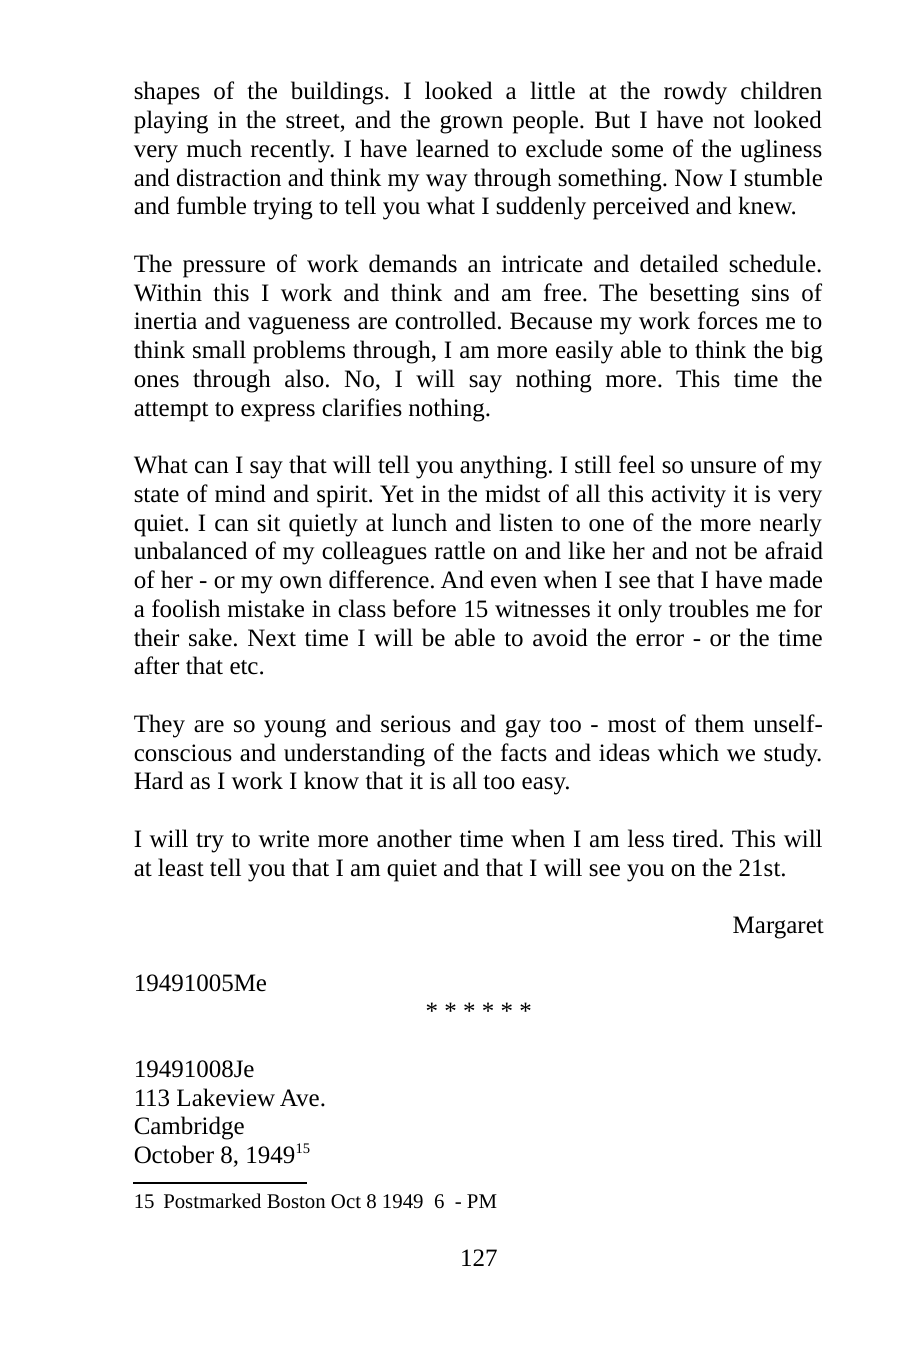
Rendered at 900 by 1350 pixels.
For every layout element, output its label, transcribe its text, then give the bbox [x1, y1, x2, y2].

text I will try to write more another time when I am less tired. This will at least tell you that I am quiet and that I will see you on the 21st. [133, 824, 823, 881]
text What can I say that will tell you anything. I still feel so unsure of my state of mind and spirit. Yet in the midst of all this activity it is very quiet. I can sit quietly at lunch and listen to one of the more nearly unbalanced of my colleagues rattle on and like her and not be afraid of her - or my own difference. And even when I see that I have made a foolish mistake in class before 15 witnesses it only troubles me for their sake. Next time I will be able to avoid the error - or the time after that etc. [133, 450, 823, 680]
text They are so young and serious and gay too - most of them unself-conscious and understanding of the facts and ideas which we study. Hard as I work I know that it is all too easy. [133, 709, 823, 795]
text October 8, 1949 [133, 1140, 823, 1169]
text 19491008Je [133, 1054, 823, 1083]
text 113 Lakeview Ave. [133, 1083, 823, 1111]
text 19491005Me [133, 968, 823, 996]
text * * * * * * [133, 996, 823, 1025]
text The pressure of work demands an intricate and detailed schedule. Within this I work and think and am free. The besetting sins of inertia and vagueness are controlled. Because my work forces me to think small problems through, I am more easily able to think the big ones through also. No, I will say nothing more. This time the attempt to express clarifies nothing. [133, 249, 823, 421]
text Cambridge [133, 1111, 823, 1140]
text Margaret [133, 910, 823, 939]
text Postmarked Boston Oct 8 1949 6 - PM [133, 1189, 823, 1213]
text shapes of the buildings. I looked a little at the rowdy children playing in the street, and the grown people. But I have not looked very much recently. I have learned to exclude some of the ugliness and distraction and think my way through something. Now I stumble and fumble trying to tell you what I suddenly perceived and knew. [133, 76, 823, 220]
